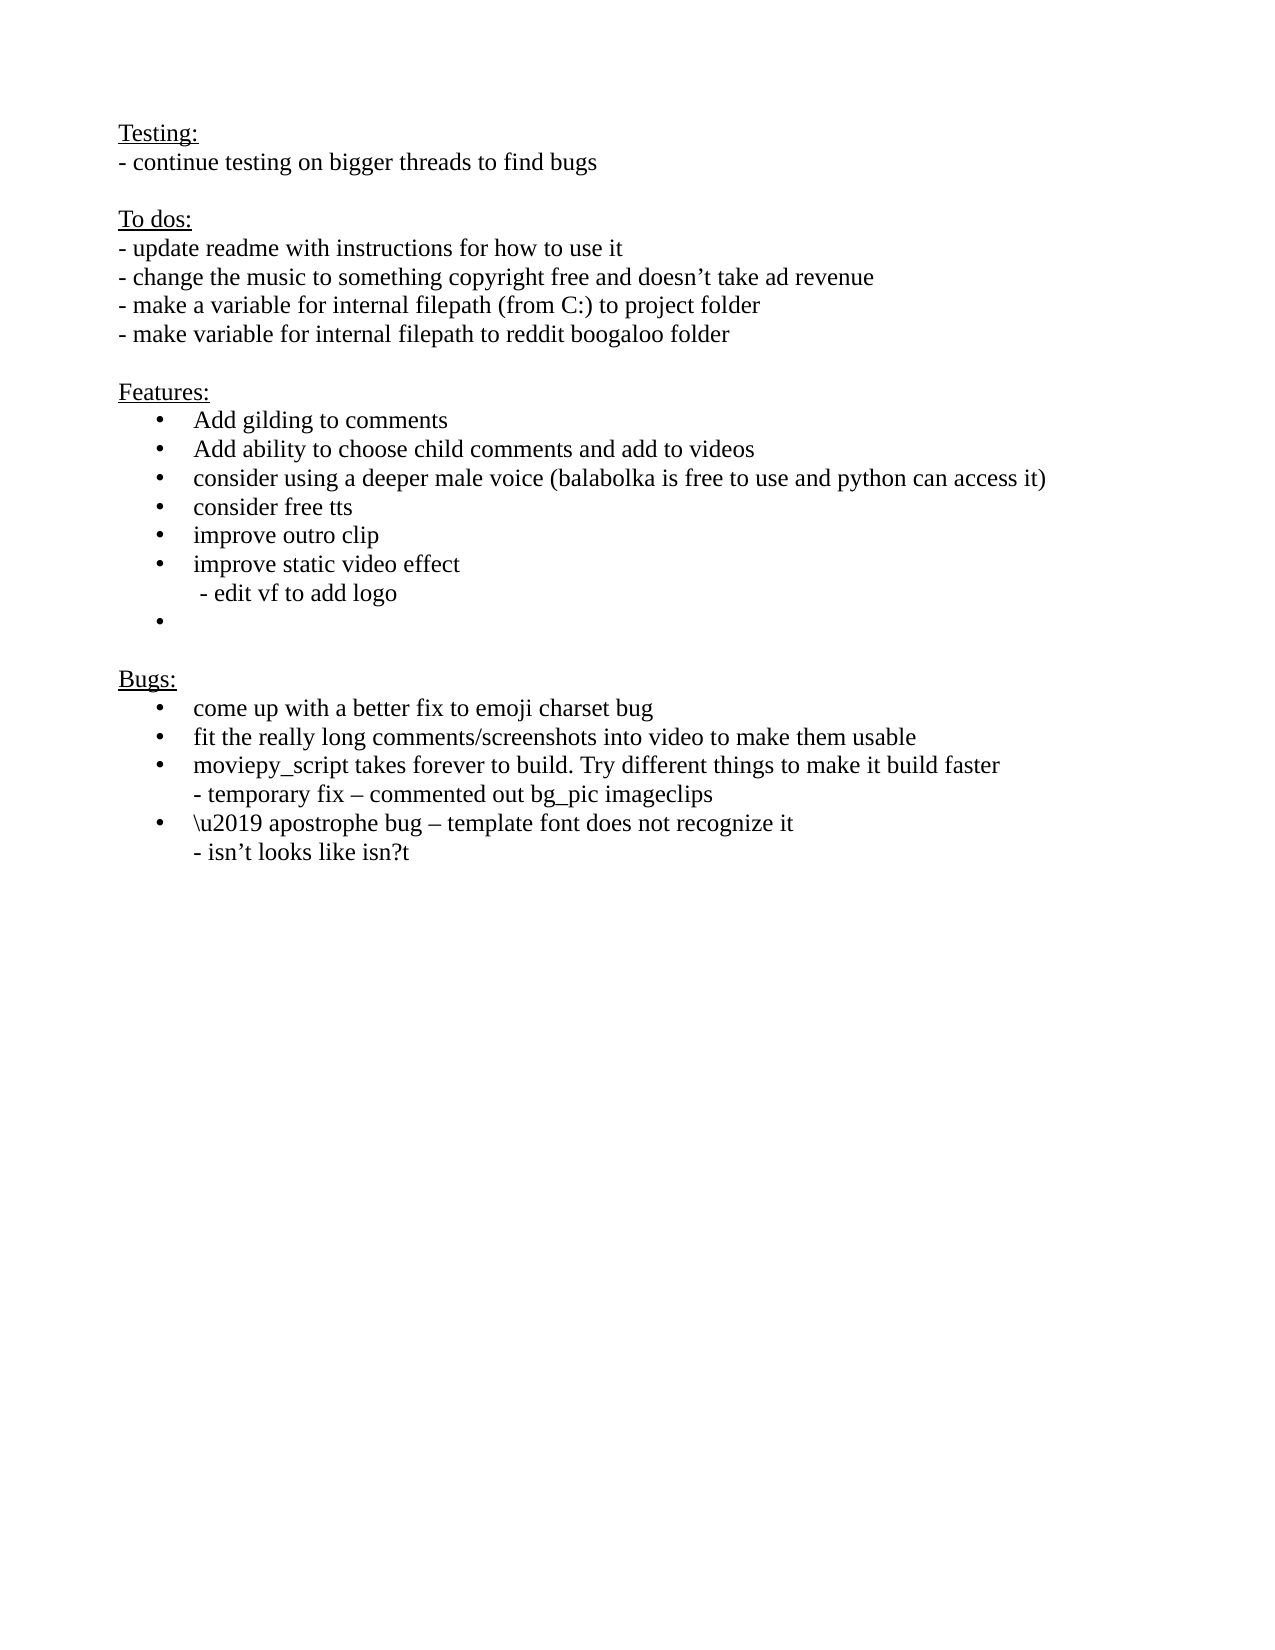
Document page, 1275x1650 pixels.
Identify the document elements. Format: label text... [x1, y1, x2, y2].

list \u2019 apostrophe bug – template font does not recognize it - isn’t looks like isn?t [156, 808, 1157, 866]
text Testing: [118, 118, 1157, 147]
list Add ability to choose child comments and add to videos [156, 434, 1157, 463]
text - continue testing on bigger threads to find bugs [118, 147, 1157, 176]
list come up with a better fix to emoji charset bug [156, 693, 1157, 722]
list consider free tts [156, 492, 1157, 521]
text To dos: [118, 204, 1157, 233]
list improve outro clip [156, 521, 1157, 549]
text Features: [118, 377, 1157, 406]
list fit the really long comments/screenshots into video to make them usable [156, 722, 1157, 751]
text Bugs: [118, 664, 1157, 693]
list Add gilding to comments [156, 406, 1157, 434]
list consider using a deeper male voice (balabolka is free to use and python can access it) [156, 463, 1157, 492]
text - change the music to something copyright free and doesn’t take ad revenue [118, 262, 1157, 291]
text - make variable for internal filepath to reddit boogaloo folder [118, 319, 1157, 348]
list improve static video effect - edit vf to add logo [156, 549, 1157, 607]
text - make a variable for internal filepath (from C:) to project folder [118, 291, 1157, 319]
list moviepy_script takes forever to build. Try different things to make it build faster - temporary fix – commented out bg_pic imageclips [156, 751, 1157, 808]
text - update readme with instructions for how to use it [118, 233, 1157, 262]
